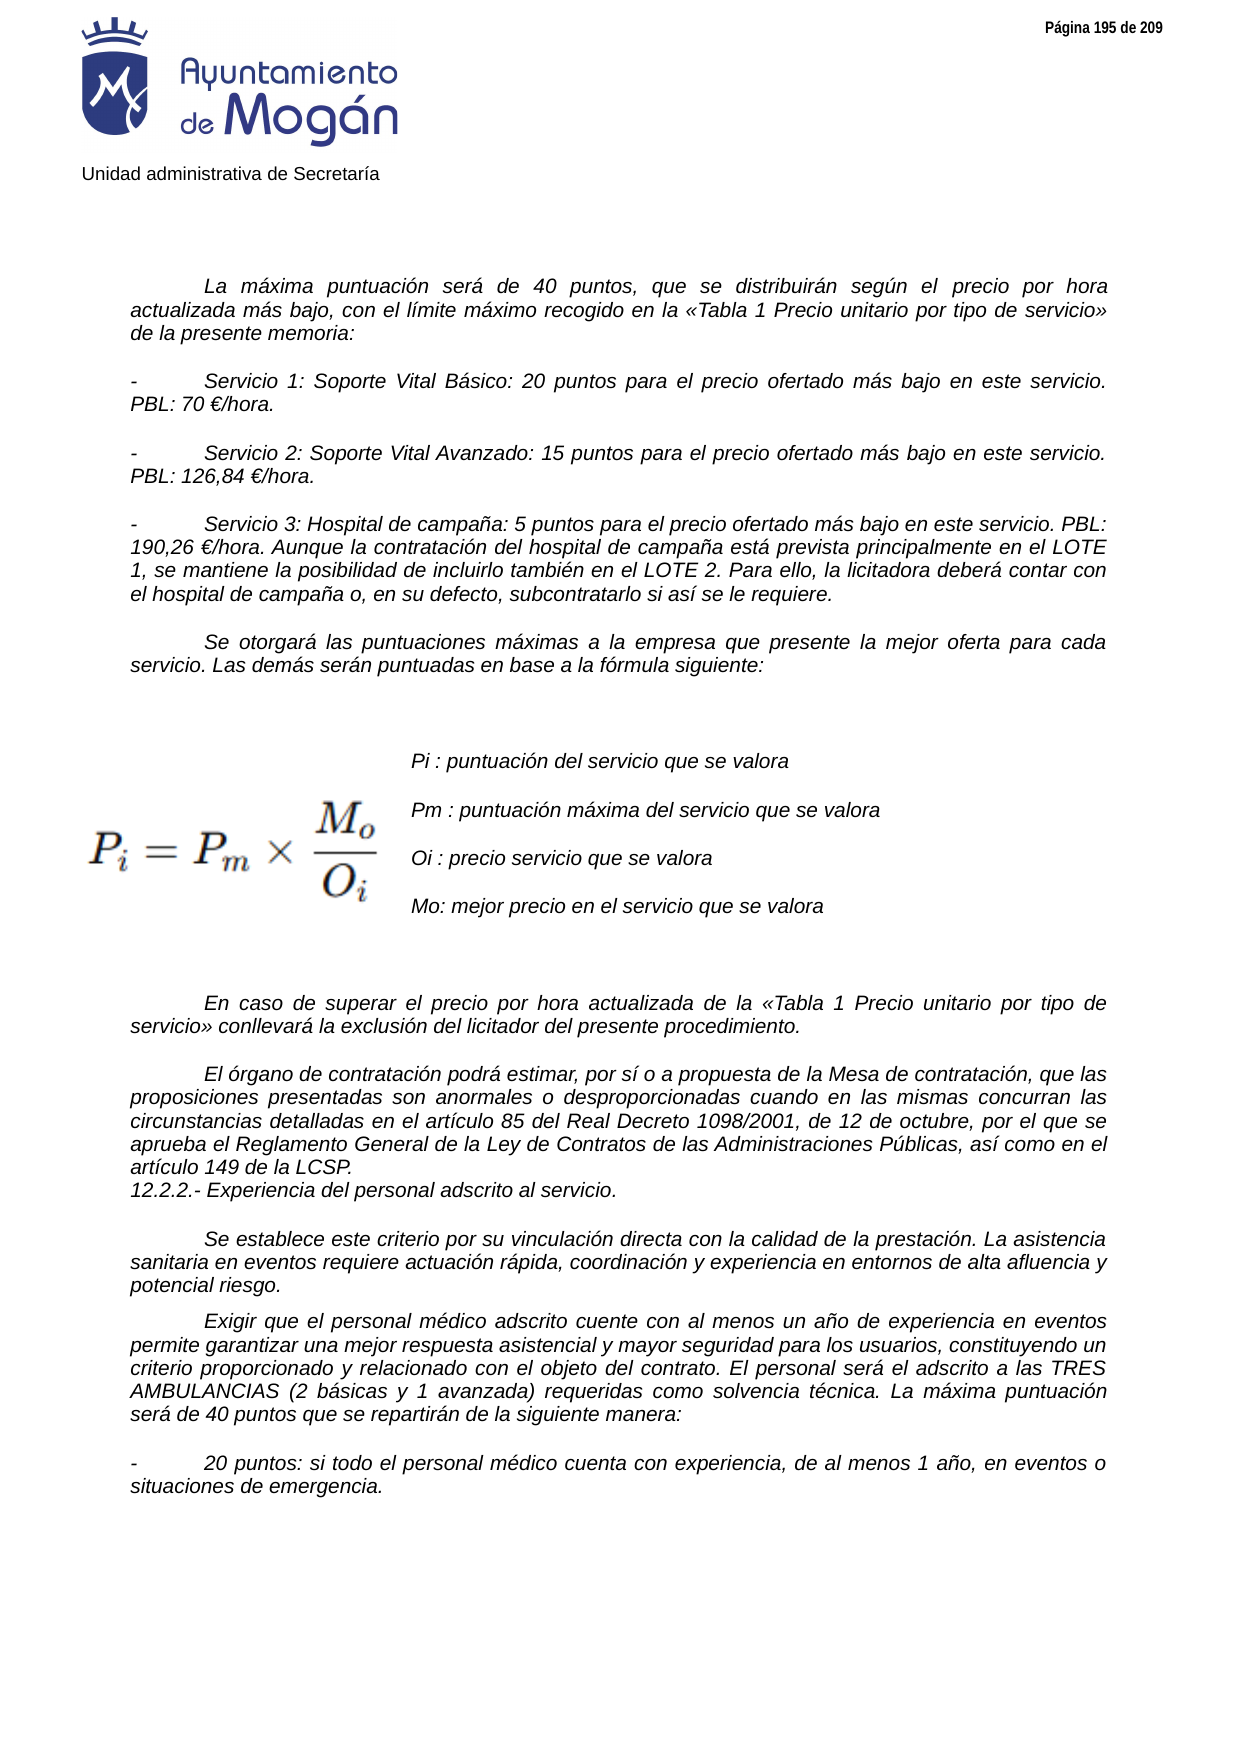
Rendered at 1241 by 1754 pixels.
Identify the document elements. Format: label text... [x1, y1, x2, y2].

picture [71, 739, 392, 942]
picture [81, 17, 398, 153]
text La máxima puntuación será de 40 puntos, que se distribuirán según el precio por hora actualizada más bajo, con el límite máximo recogido en la «Tabla 1 Precio unitario por tipo de servicio» de la presente memoria: [130, 275, 1110, 344]
text En caso de superar el precio por hora actualizada de la «Tabla 1 Precio unitario por tipo de servicio» conllevará la exclusión del licitador del presente procedimiento. [130, 991, 1110, 1038]
subtitle 12.2.2.- Experiencia del personal adscrito al servicio. [130, 1179, 1110, 1202]
text Pm : puntuación máxima del servicio que se valora [392, 798, 1169, 822]
list Servicio 3: Hospital de campaña: 5 puntos para el precio ofertado más bajo en este servicio. PBL: 190,26 €/hora. Aunque la contratación del hospital de campaña está prevista principalmente en el LOTE 1, se mantiene la posibilidad de incluirlo también en el LOTE 2. Para ello, la licitadora deberá contar con el hospital de campaña o, en su defecto, subcontratarlo si así se le requiere. [130, 512, 1110, 605]
text Oi : precio servicio que se valora [392, 847, 1169, 870]
text El órgano de contratación podrá estimar, por sí o a propuesta de la Mesa de contratación, que las proposiciones presentadas son anormales o desproporcionadas cuando en las mismas concurran las circunstancias detalladas en el artículo 85 del Real Decreto 1098/2001, de 12 de octubre, por el que se aprueba el Reglamento General de la Ley de Contratos de las Administraciones Públicas, así como en el artículo 149 de la LCSP. [130, 1063, 1110, 1179]
list Servicio 1: Soporte Vital Básico: 20 puntos para el precio ofertado más bajo en este servicio. PBL: 70 €/hora. [130, 369, 1110, 416]
text Pi : puntuación del servicio que se valora [392, 750, 1169, 773]
text Se otorgará las puntuaciones máximas a la empresa que presente la mejor oferta para cada servicio. Las demás serán puntuadas en base a la fórmula siguiente: [130, 630, 1110, 677]
list Servicio 2: Soporte Vital Avanzado: 15 puntos para el precio ofertado más bajo en este servicio. PBL: 126,84 €/hora. [130, 441, 1110, 487]
list 20 puntos: si todo el personal médico cuenta con experiencia, de al menos 1 año, en eventos o situaciones de emergencia. [130, 1451, 1110, 1497]
text Mo: mejor precio en el servicio que se valora [392, 895, 1169, 918]
text Exigir que el personal médico adscrito cuente con al menos un año de experiencia en eventos permite garantizar una mejor respuesta asistencial y mayor seguridad para los usuarios, constituyendo un criterio proporcionado y relacionado con el objeto del contrato. El personal será el adscrito a las TRES AMBULANCIAS (2 básicas y 1 avanzada) requeridas como solvencia técnica. La máxima puntuación será de 40 puntos que se repartirán de la siguiente manera: [130, 1310, 1110, 1426]
text Se establece este criterio por su vinculación directa con la calidad de la prestación. La asistencia sanitaria en eventos requiere actuación rápida, coordinación y experiencia en entornos de alta afluencia y potencial riesgo. [130, 1227, 1110, 1297]
